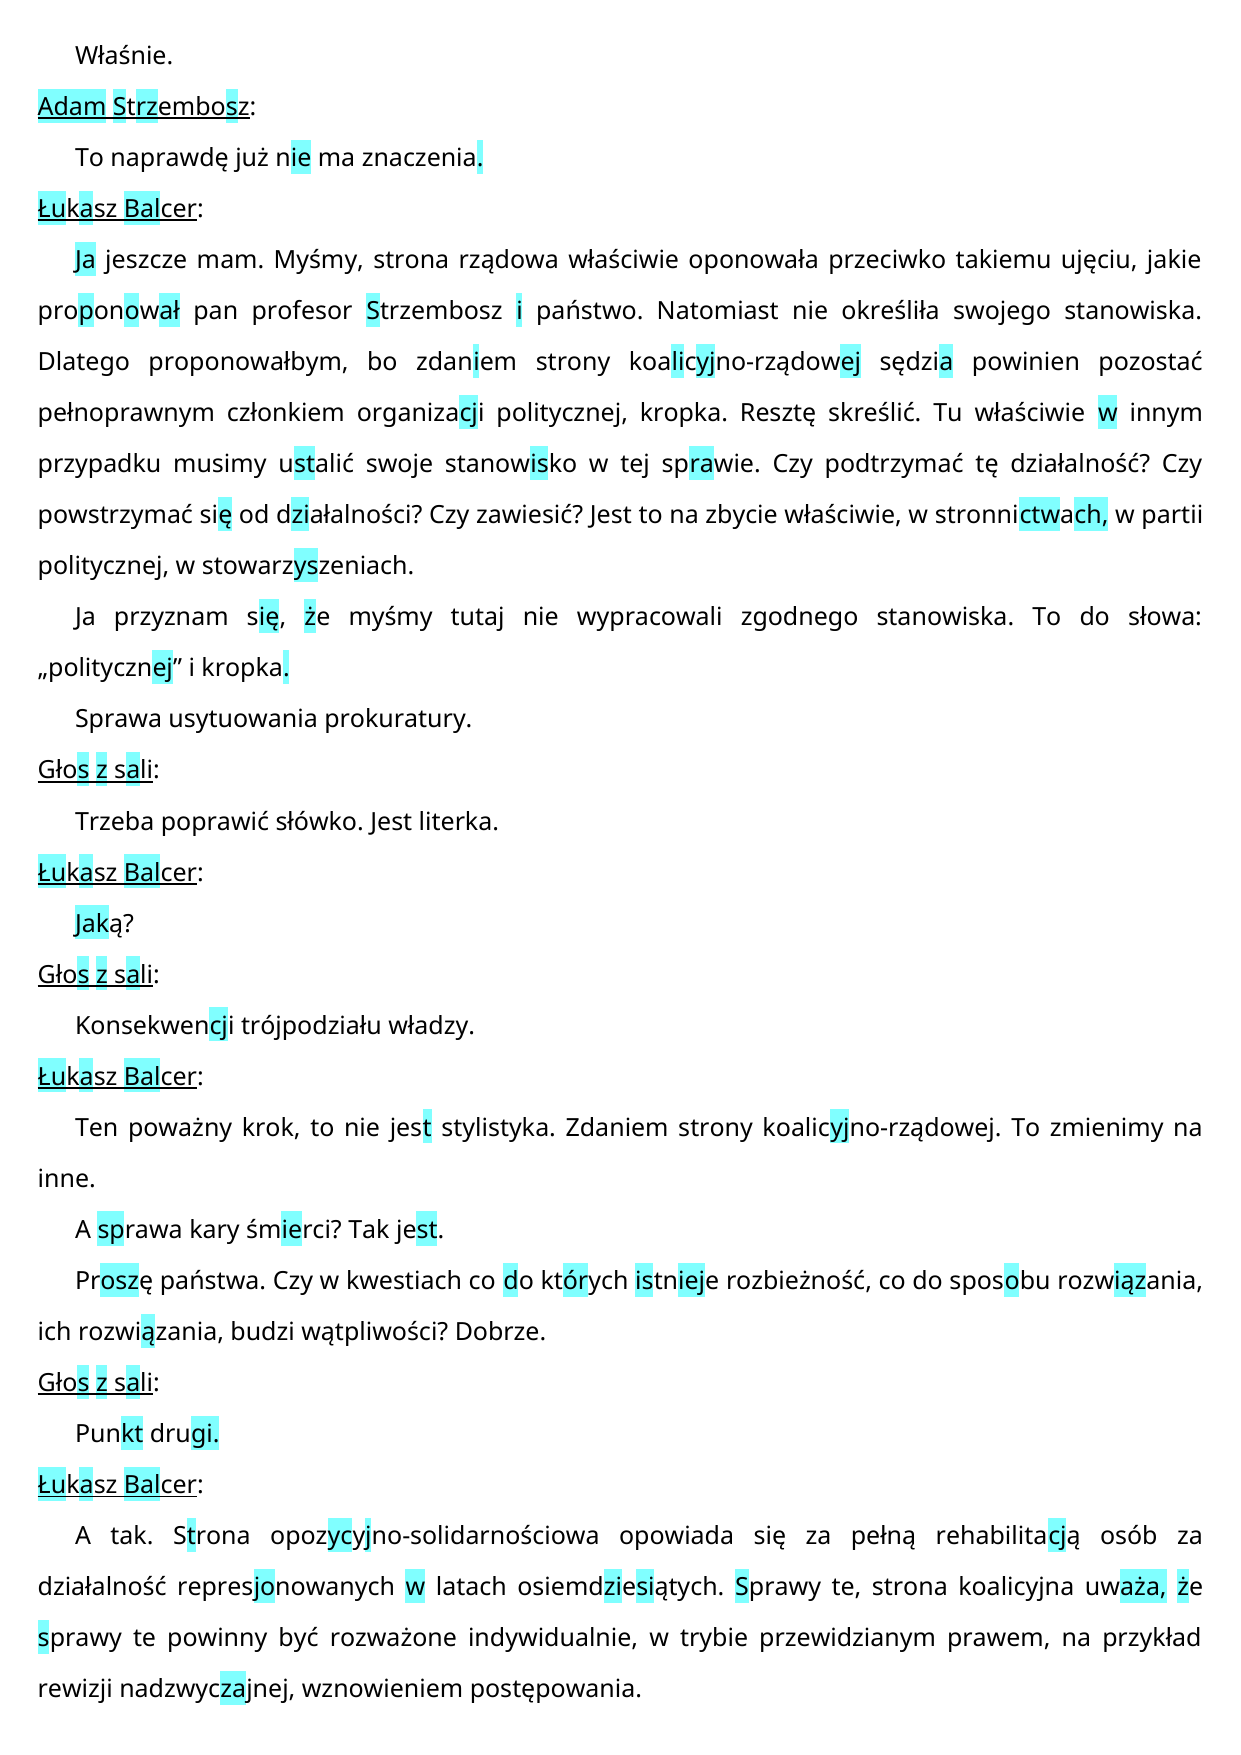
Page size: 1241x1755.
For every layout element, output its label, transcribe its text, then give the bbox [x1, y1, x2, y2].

text Właśnie. [37, 37, 1203, 72]
text Ja jeszcze mam. Myśmy, strona rządowa właściwie oponowała przeciwko takiemu ujęciu, jakie proponował pan profesor Strzembosz i państwo. Natomiast nie określiła swojego stanowiska. Dlatego proponowałbym, bo zdaniem strony koalicyjno-rządowej sędzia powinien pozostać pełnoprawnym członkiem organizacji politycznej, kropka. Resztę skreślić. Tu właściwie w innym przypadku musimy ustalić swoje stanowisko w tej sprawie. Czy podtrzymać tę działalność? Czy powstrzymać się od działalności? Czy zawiesić? Jest to na zbycie właściwie, w stronnictwach, w partii politycznej, w stowarzyszeniach. [37, 242, 1203, 582]
text Punkt drugi. [37, 1416, 1203, 1450]
text A sprawa kary śmierci? Tak jest. [37, 1211, 1203, 1246]
text Ja przyznam się, że myśmy tutaj nie wypracowali zgodnego stanowiska. To do słowa: „politycznej” i kropka. [37, 599, 1203, 684]
text Trzeba poprawić słówko. Jest literka. [37, 803, 1203, 837]
text Proszę państwa. Czy w kwestiach co do których istnieje rozbieżność, co do sposobu rozwiązania, ich rozwiązania, budzi wątpliwości? Dobrze. [37, 1262, 1203, 1348]
text Adam Strzembosz: [37, 88, 1203, 123]
text Głos z sali: [37, 1364, 1203, 1399]
text Konsekwencji trójpodziału władzy. [37, 1007, 1203, 1041]
text Łukasz Balcer: [37, 1467, 1203, 1501]
text Łukasz Balcer: [37, 191, 1203, 225]
text A tak. Strona opozycyjno-solidarnościowa opowiada się za pełną rehabilitacją osób za działalność represjonowanych w latach osiemdziesiątych. Sprawy te, strona koalicyjna uważa, że sprawy te powinny być rozważone indywidualnie, w trybie przewidzianym prawem, na przykład rewizji nadzwyczajnej, wznowieniem postępowania. [37, 1518, 1203, 1705]
text Głos z sali: [37, 752, 1203, 786]
text Jaką? [37, 905, 1203, 939]
text Łukasz Balcer: [37, 1058, 1203, 1092]
text Sprawa usytuowania prokuratury. [37, 701, 1203, 735]
text Ten poważny krok, to nie jest stylistyka. Zdaniem strony koalicyjno-rządowej. To zmienimy na inne. [37, 1109, 1203, 1194]
text Głos z sali: [37, 956, 1203, 990]
text Łukasz Balcer: [37, 854, 1203, 888]
text To naprawdę już nie ma znaczenia. [37, 139, 1203, 174]
